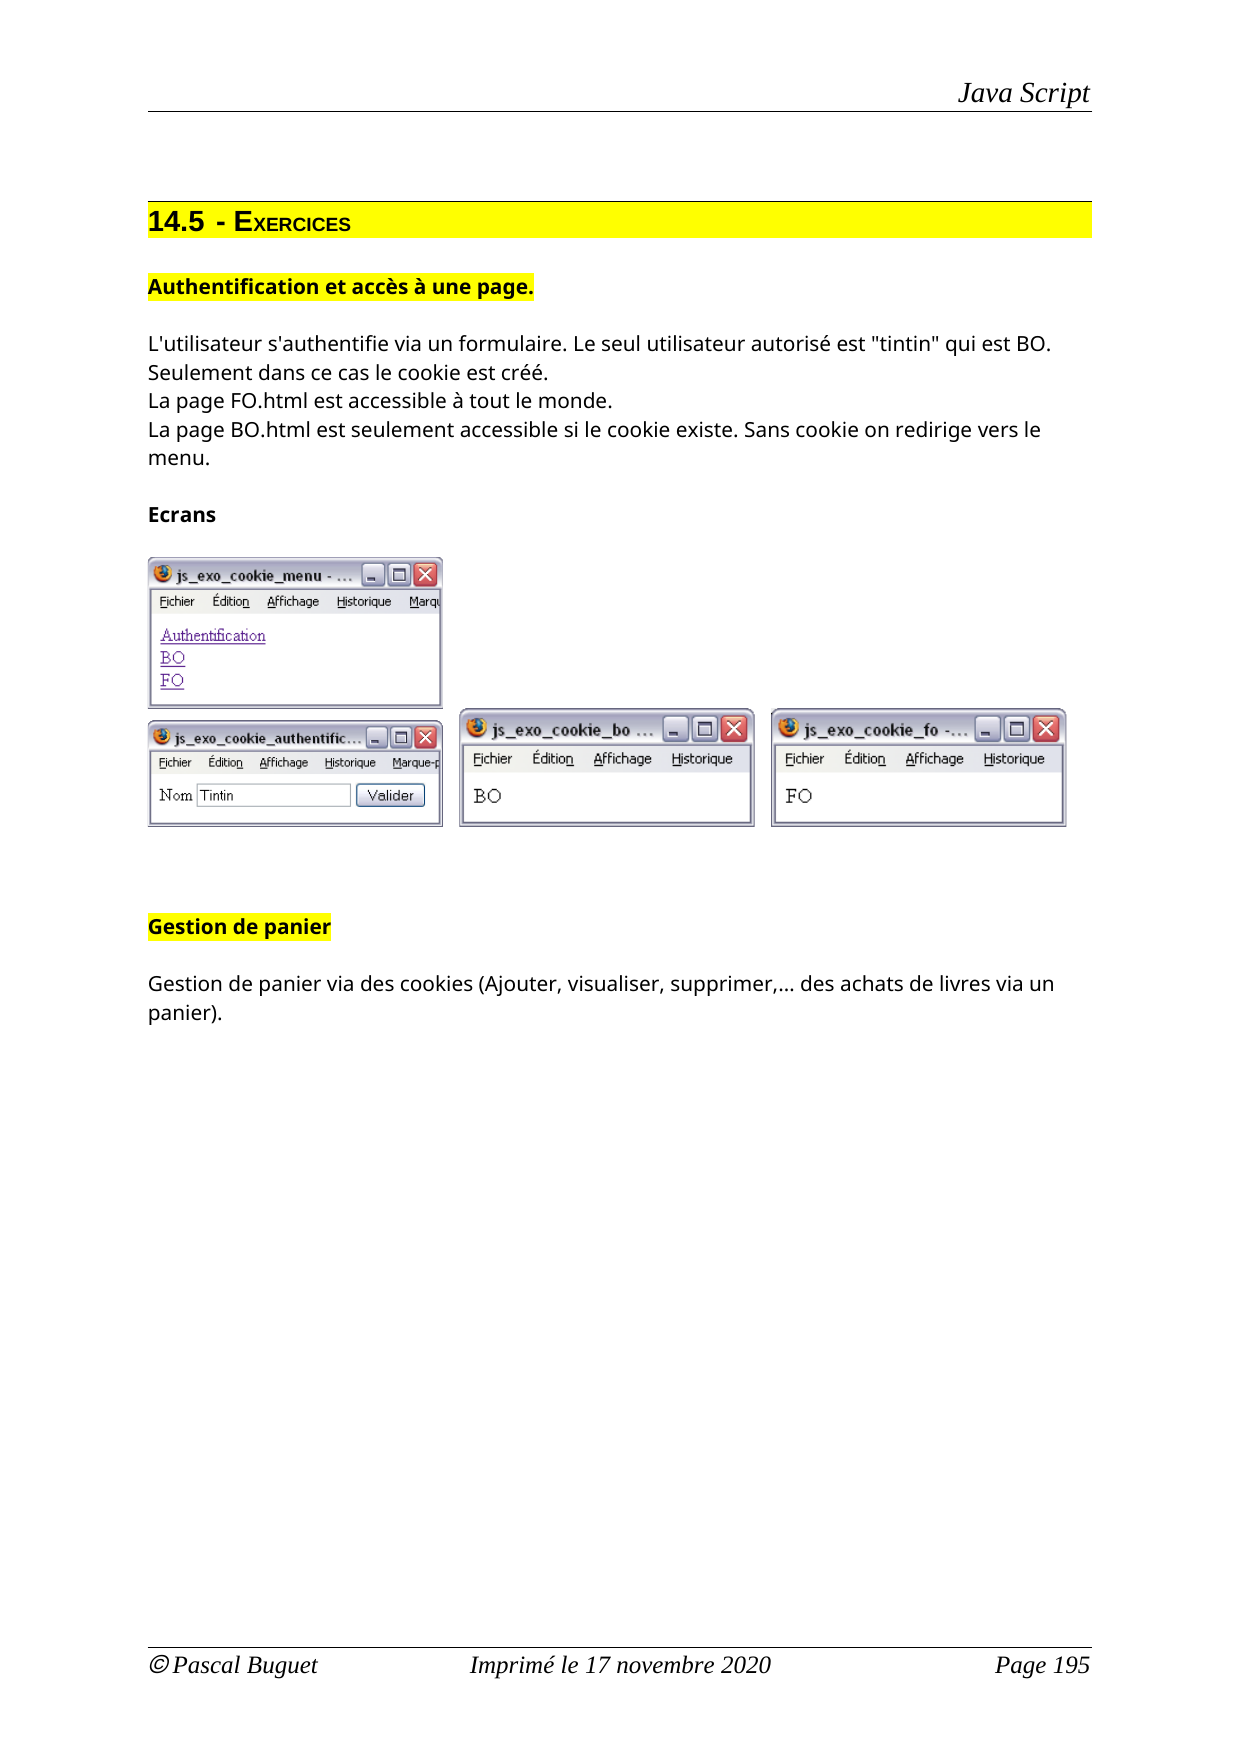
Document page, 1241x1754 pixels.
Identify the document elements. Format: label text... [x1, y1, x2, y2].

text Gestion de panier via des cookies (Ajouter, visualiser, supprimer,… des achats de livres via un panier). [148, 969, 1092, 1026]
text La page BO.html est seulement accessible si le cookie existe. Sans cookie on redirige vers le menu. [148, 415, 1092, 472]
text Authentification et accès à une page. [148, 272, 1092, 301]
picture [459, 708, 755, 827]
picture [147, 720, 443, 827]
text L'utilisateur s'authentifie via un formulaire. Le seul utilisateur autorisé est "tintin" qui est BO. Seulement dans ce cas le cookie est créé. [148, 329, 1092, 386]
text Gestion de panier [148, 912, 1092, 941]
text La page FO.html est accessible à tout le monde. [148, 386, 1092, 415]
picture [771, 708, 1067, 827]
picture [147, 557, 443, 709]
text Ecrans [148, 500, 1092, 528]
subtitle - Exercices [148, 202, 1092, 238]
